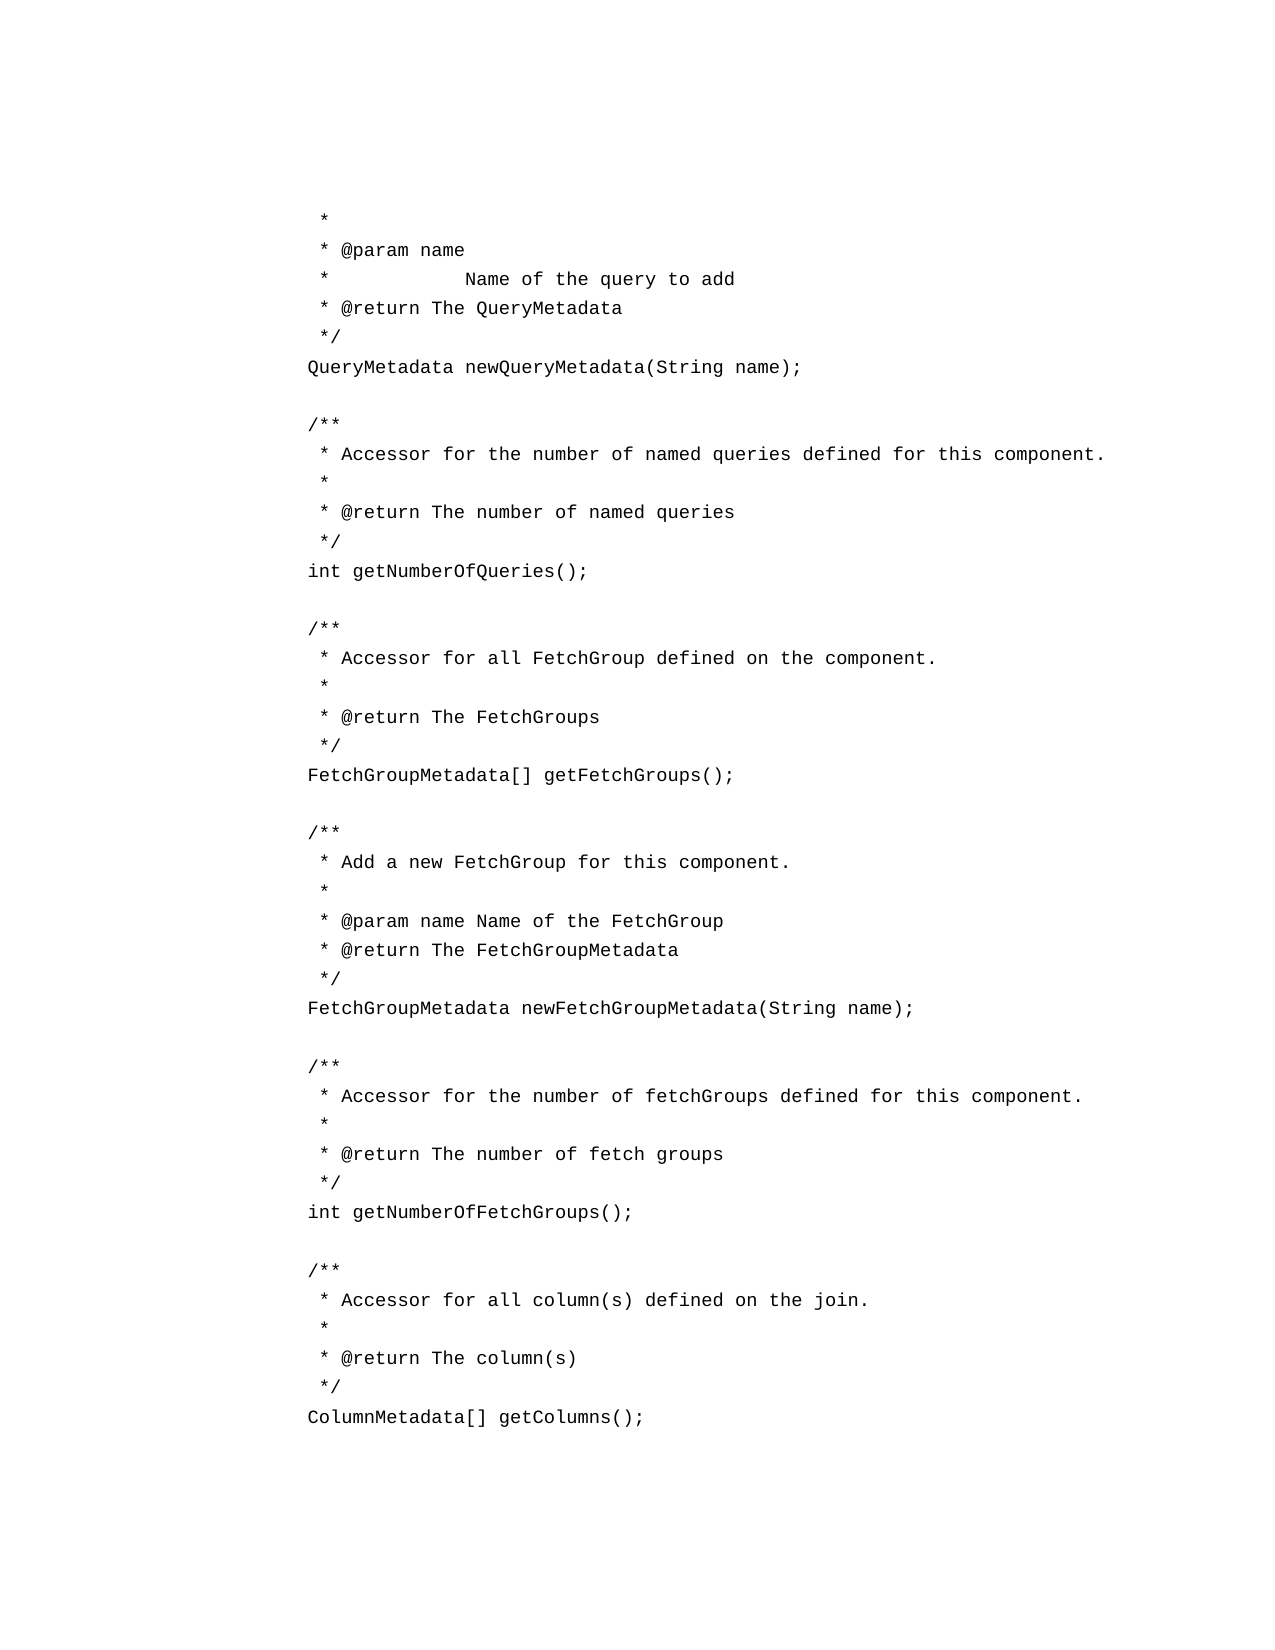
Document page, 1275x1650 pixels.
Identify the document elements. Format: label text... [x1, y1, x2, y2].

text * [262, 472, 1125, 495]
text /** [262, 1056, 1125, 1079]
text * [262, 1318, 1125, 1341]
text * @return The number of named queries [262, 502, 1125, 524]
text * @param name [262, 239, 1125, 262]
text * Name of the query to add [262, 268, 1125, 291]
text * Accessor for all FetchGroup defined on the component. [262, 647, 1125, 670]
text * @return The FetchGroupMetadata [262, 939, 1125, 962]
text FetchGroupMetadata newFetchGroupMetadata(String name); [262, 997, 1125, 1020]
text * @return The FetchGroups [262, 706, 1125, 729]
text * [262, 1114, 1125, 1137]
text int getNumberOfFetchGroups(); [262, 1202, 1125, 1224]
text /** [262, 618, 1125, 641]
text /** [262, 1260, 1125, 1283]
text * [262, 677, 1125, 699]
text * @return The QueryMetadata [262, 297, 1125, 320]
text */ [262, 327, 1125, 349]
text */ [262, 735, 1125, 758]
text * @return The number of fetch groups [262, 1143, 1125, 1166]
text * Add a new FetchGroup for this component. [262, 852, 1125, 874]
text * Accessor for the number of fetchGroups defined for this component. [262, 1085, 1125, 1108]
text * @return The column(s) [262, 1347, 1125, 1370]
text ColumnMetadata[] getColumns(); [262, 1406, 1125, 1429]
text /** [262, 414, 1125, 437]
text */ [262, 531, 1125, 554]
text * [262, 210, 1125, 233]
text */ [262, 1172, 1125, 1195]
text * Accessor for all column(s) defined on the join. [262, 1289, 1125, 1312]
text * @param name Name of the FetchGroup [262, 910, 1125, 933]
text QueryMetadata newQueryMetadata(String name); [262, 356, 1125, 379]
text * Accessor for the number of named queries defined for this component. [262, 443, 1125, 466]
text */ [262, 968, 1125, 991]
text int getNumberOfQueries(); [262, 560, 1125, 583]
text FetchGroupMetadata[] getFetchGroups(); [262, 764, 1125, 787]
text * [262, 881, 1125, 904]
text */ [262, 1377, 1125, 1399]
text /** [262, 822, 1125, 845]
